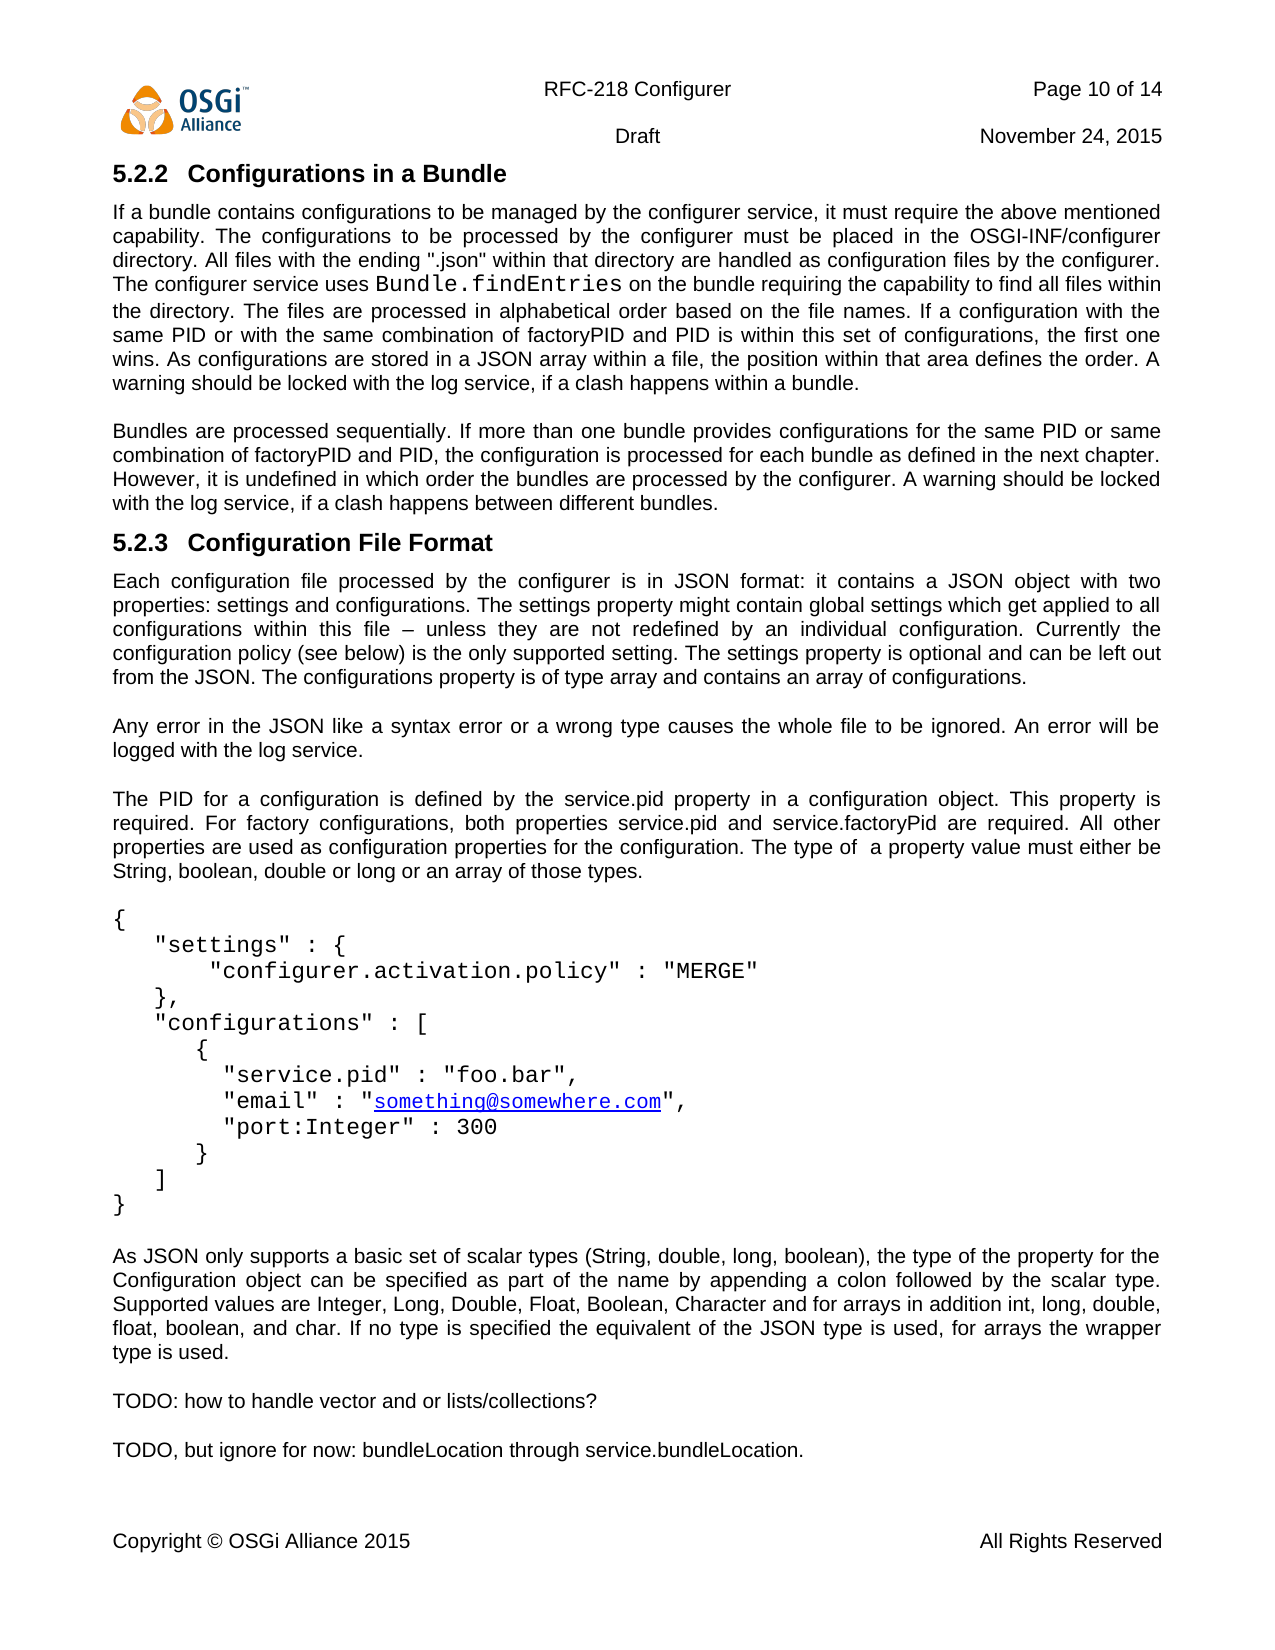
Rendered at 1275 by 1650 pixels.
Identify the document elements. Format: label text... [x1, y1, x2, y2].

text If a bundle contains configurations to be managed by the configurer service, it must require the above mentioned capability. The configurations to be processed by the configurer must be placed in the OSGI-INF/configurer directory. All files with the ending ".json" within that directory are handled as configuration files by the configurer. The configurer service uses Bundle.findEntries on the bundle requiring the capability to find all files within the directory. The files are processed in alphabetical order based on the file names. If a configuration with the same PID or with the same combination of factoryPID and PID is within this set of configurations, the first one wins. As configurations are stored in a JSON array within a file, the position within that area defines the order. A warning should be locked with the log service, if a clash happens within a bundle. [112, 200, 1162, 394]
text Each configuration file processed by the configurer is in JSON format: it contains a JSON object with two properties: settings and configurations. The settings property might contain global settings which get applied to all configurations within this file – unless they are not redefined by an individual configuration. Currently the configuration policy (see below) is the only supported setting. The settings property is optional and can be left out from the JSON. The configurations property is of type array and contains an array of configurations. [112, 569, 1162, 689]
subtitle Configurations in a Bundle [112, 159, 1162, 188]
text Bundles are processed sequentially. If more than one bundle provides configurations for the same PID or same combination of factoryPID and PID, the configuration is processed for each bundle as defined in the next chapter. However, it is undefined in which order the bundles are processed by the configurer. A warning should be locked with the log service, if a clash happens between different bundles. [112, 419, 1162, 515]
text The PID for a configuration is defined by the service.pid property in a configuration object. This property is required. For factory configurations, both properties service.pid and service.factoryPid are required. All other properties are used as configuration properties for the configuration. The type of a property value must either be String, boolean, double or long or an array of those types. [112, 787, 1162, 882]
text Any error in the JSON like a syntax error or a wrong type causes the whole file to be ignored. An error will be logged with the log service. [112, 714, 1162, 762]
text TODO: how to handle vector and or lists/collections? [112, 1388, 1162, 1412]
text { "settings" : { "configurer.activation.policy" : "MERGE" }, "configurations" : [ { "service.pid" : "foo.bar", "email" : "something@somewhere.com", "port:Integer" : 300 } ] } [112, 907, 1162, 1219]
text TODO, but ignore for now: bundleLocation through service.bundleLocation. [112, 1437, 1162, 1461]
text As JSON only supports a basic set of scalar types (String, double, long, boolean), the type of the property for the Configuration object can be specified as part of the name by appending a colon followed by the scalar type. Supported values are Integer, Long, Double, Float, Boolean, Character and for arrays in addition int, long, double, float, boolean, and char. If no type is specified the equivalent of the JSON type is used, for arrays the wrapper type is used. [112, 1244, 1162, 1363]
subtitle Configuration File Format [112, 528, 1162, 556]
picture [113, 78, 257, 142]
